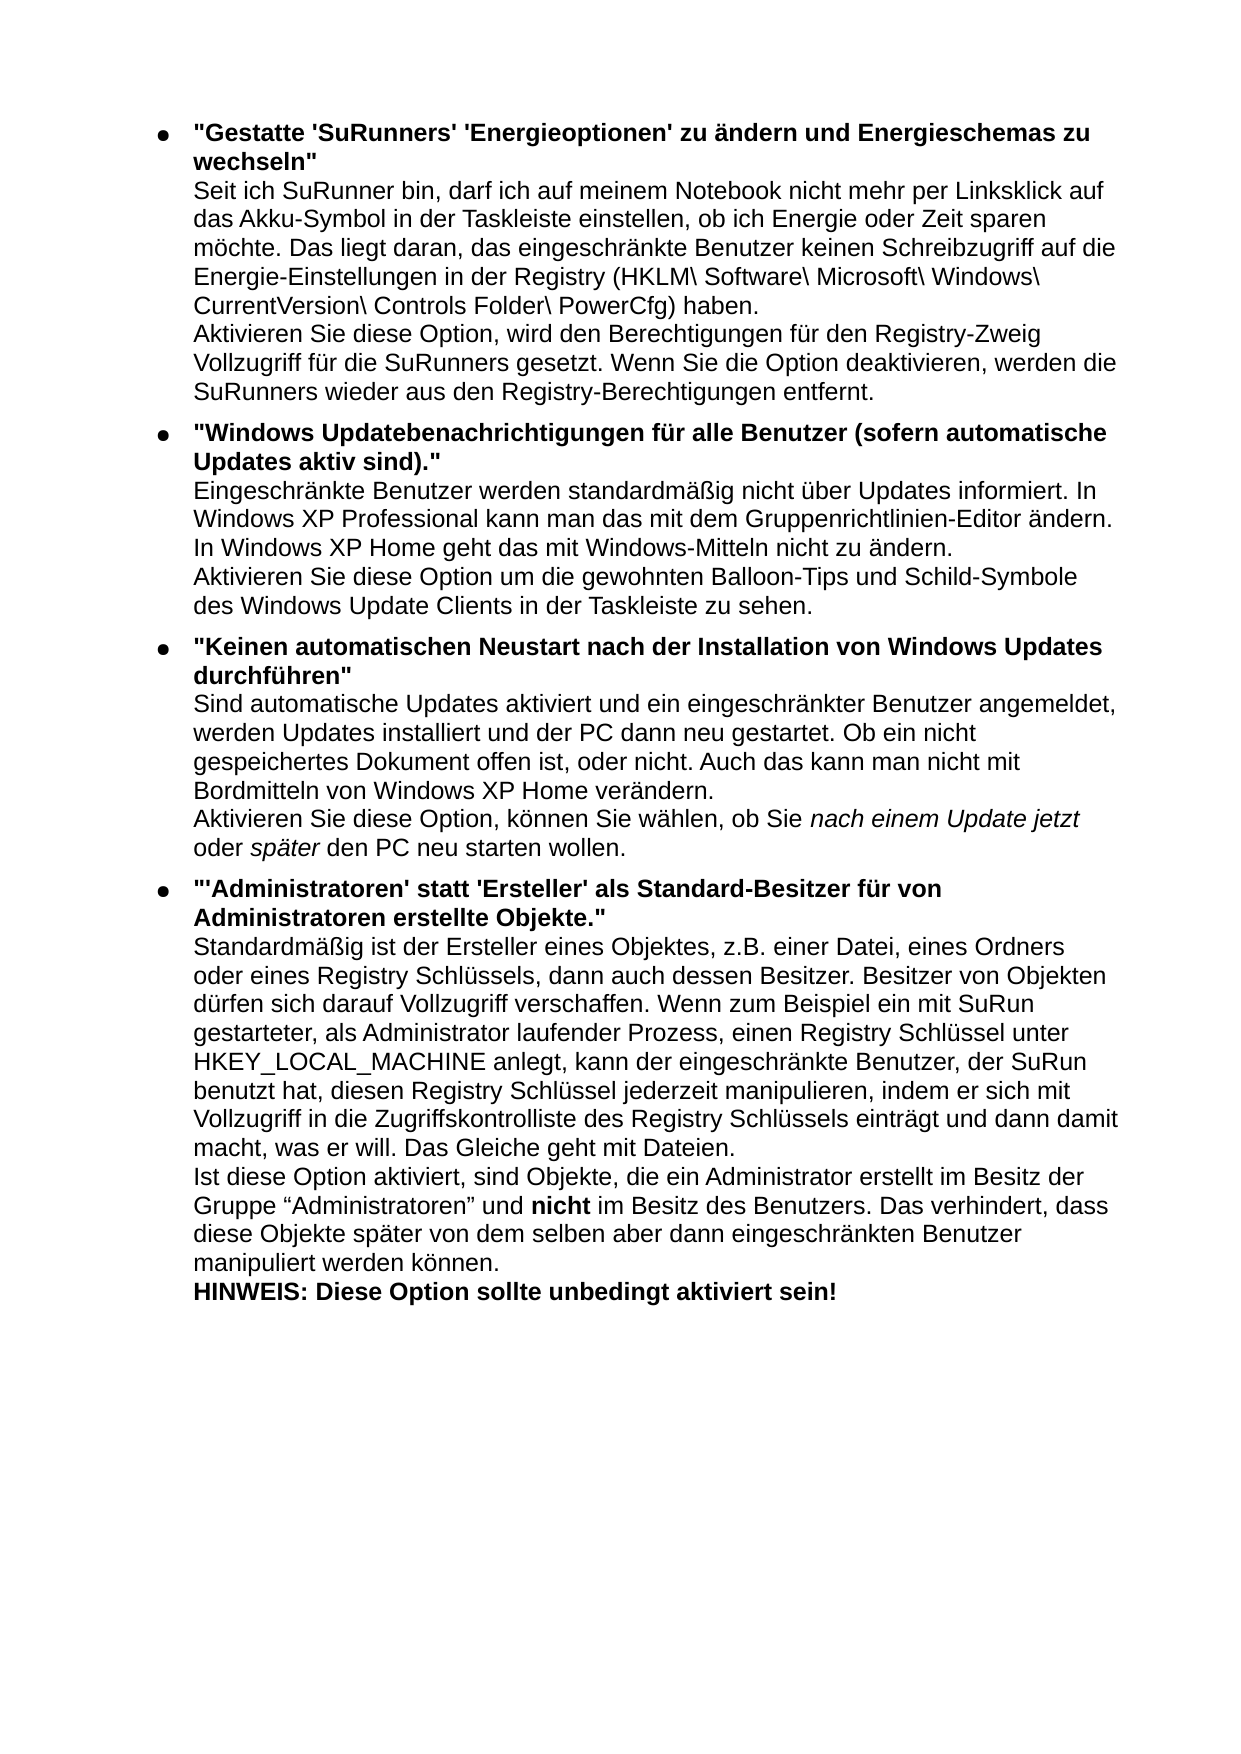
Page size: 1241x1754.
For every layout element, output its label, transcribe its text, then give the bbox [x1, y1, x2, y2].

list "'Administratoren' statt 'Ersteller' als Standard-Besitzer für von Administratoren erstellte Objekte." Standardmäßig ist der Ersteller eines Objektes, z.B. einer Datei, eines Ordners oder eines Registry Schlüssels, dann auch dessen Besitzer. Besitzer von Objekten dürfen sich darauf Vollzugriff verschaffen. Wenn zum Beispiel ein mit SuRun gestarteter, als Administrator laufender Prozess, einen Registry Schlüssel unter HKEY_LOCAL_MACHINE anlegt, kann der eingeschränkte Benutzer, der SuRun benutzt hat, diesen Registry Schlüssel jederzeit manipulieren, indem er sich mit Vollzugriff in die Zugriffskontrolliste des Registry Schlüssels einträgt und dann damit macht, was er will. Das Gleiche geht mit Dateien. Ist diese Option aktiviert, sind Objekte, die ein Administrator erstellt im Besitz der Gruppe “Administratoren” und nicht im Besitz des Benutzers. Das verhindert, dass diese Objekte später von dem selben aber dann eingeschränkten Benutzer manipuliert werden können. HINWEIS: Diese Option sollte unbedingt aktiviert sein! [156, 874, 1122, 1306]
list "Keinen automatischen Neustart nach der Installation von Windows Updates durchführen" Sind automatische Updates aktiviert und ein eingeschränkter Benutzer angemeldet, werden Updates installiert und der PC dann neu gestartet. Ob ein nicht gespeichertes Dokument offen ist, oder nicht. Auch das kann man nicht mit Bordmitteln von Windows XP Home verändern. Aktivieren Sie diese Option, können Sie wählen, ob Sie nach einem Update jetzt oder später den PC neu starten wollen. [156, 632, 1122, 862]
list "Gestatte 'SuRunners' 'Energieoptionen' zu ändern und Energieschemas zu wechseln" Seit ich SuRunner bin, darf ich auf meinem Notebook nicht mehr per Linksklick auf das Akku-Symbol in der Taskleiste einstellen, ob ich Energie oder Zeit sparen möchte. Das liegt daran, das eingeschränkte Benutzer keinen Schreibzugriff auf die Energie-Einstellungen in der Registry (HKLM\ Software\ Microsoft\ Windows\ CurrentVersion\ Controls Folder\ PowerCfg) haben. Aktivieren Sie diese Option, wird den Berechtigungen für den Registry-Zweig Vollzugriff für die SuRunners gesetzt. Wenn Sie die Option deaktivieren, werden die SuRunners wieder aus den Registry-Berechtigungen entfernt. [156, 118, 1122, 406]
list "Windows Updatebenachrichtigungen für alle Benutzer (sofern automatische Updates aktiv sind)." Eingeschränkte Benutzer werden standardmäßig nicht über Updates informiert. In Windows XP Professional kann man das mit dem Gruppenrichtlinien-Editor ändern. In Windows XP Home geht das mit Windows-Mitteln nicht zu ändern. Aktivieren Sie diese Option um die gewohnten Balloon-Tips und Schild-Symbole des Windows Update Clients in der Taskleiste zu sehen. [156, 418, 1122, 619]
